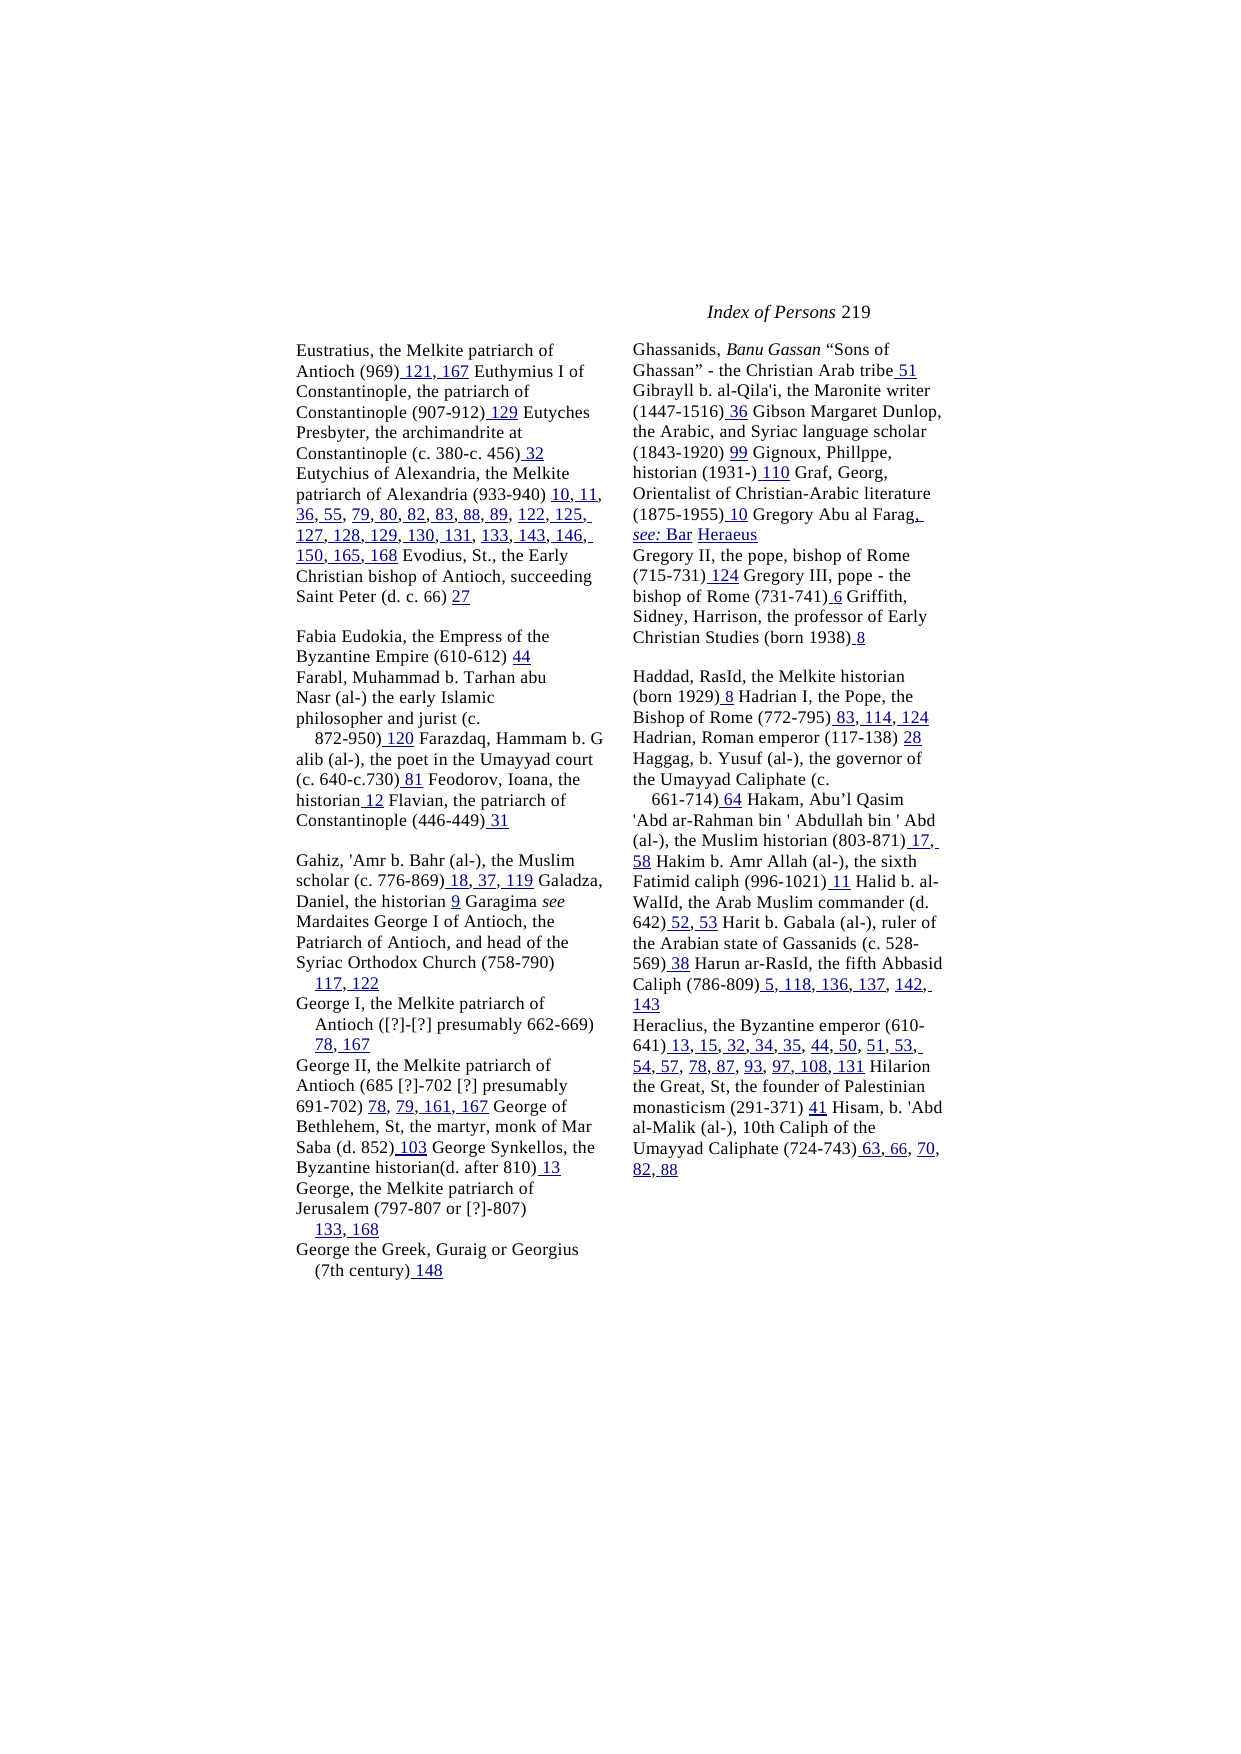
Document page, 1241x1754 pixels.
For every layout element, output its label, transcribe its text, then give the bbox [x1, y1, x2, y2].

text Index of Persons 219 [707, 304, 910, 323]
text Gregory II, the pope, bishop of Rome (715-731) 124 Gregory III, pope - the bishop of Rome (731-741) 6 Griffith, Sidney, Harrison, the professor of Early Christian Studies (born 1938) 8 [633, 545, 943, 647]
text Ghassanids, Banu Gassan “Sons of Ghassan” - the Christian Arab tribe 51 Gibrayll b. al-Qila'i, the Maronite writer (1447-1516) 36 Gibson Margaret Dunlop, the Arabic, and Syriac language scholar (1843-1920) 99 Gignoux, Phillppe, historian (1931-) 110 Graf, Georg, Orientalist of Christian-Arabic literature (1875-1955) 10 Gregory Abu al Farag, see: Bar Heraeus [633, 339, 943, 545]
text Fabia Eudokia, the Empress of the Byzantine Empire (610-612) 44 Farabl, Muhammad b. Tarhan abu Nasr (al-) the early Islamic philosopher and jurist (c. [296, 626, 583, 728]
text 661-714) 64 Hakam, Abu’l Qasim 'Abd ar-Rahman bin ' Abdullah bin ' Abd (al-), the Muslim historian (803-871) 17, 58 Hakim b. Amr Allah (al-), the sixth Fatimid caliph (996-1021) 11 Halid b. al-WalId, the Arab Muslim commander (d. 642) 52, 53 Harit b. Gabala (al-), ruler of the Arabian state of Gassanids (c. 528-569) 38 Harun ar-RasId, the fifth Abbasid Caliph (786-809) 5, 118, 136, 137, 142, 143 [633, 789, 943, 1015]
text Haddad, RasId, the Melkite historian (born 1929) 8 Hadrian I, the Pope, the Bishop of Rome (772-795) 83, 114, 124 Hadrian, Roman emperor (117-138) 28 Haggag, b. Yusuf (al-), the governor of the Umayyad Caliphate (c. [633, 666, 943, 789]
text George I, the Melkite patriarch of Antioch ([?]-[?] presumably 662-669) 78, 167 [296, 993, 606, 1055]
text 133, 168 [296, 1219, 608, 1239]
text Eustratius, the Melkite patriarch of Antioch (969) 121, 167 Euthymius I of Constantinople, the patriarch of Constantinople (907-912) 129 Eutyches Presbyter, the archimandrite at Constantinople (c. 380-c. 456) 32 Eutychius of Alexandria, the Melkite patriarch of Alexandria (933-940) 10, 11, 36, 55, 79, 80, 82, 83, 88, 89, 122, 125, 127, 128, 129, 130, 131, 133, 143, 146, 150, 165, 168 Evodius, St., the Early Christian bishop of Antioch, succeeding Saint Peter (d. c. 66) 27 [296, 340, 606, 607]
text 872-950) 120 Farazdaq, Hammam b. G alib (al-), the poet in the Umayyad court (c. 640-c.730) 81 Feodorov, Ioana, the historian 12 Flavian, the patriarch of Constantinople (446-449) 31 [296, 728, 606, 831]
text 117, 122 [296, 973, 608, 993]
text Gahiz, 'Amr b. Bahr (al-), the Muslim scholar (c. 776-869) 18, 37, 119 Galadza, Daniel, the historian 9 Garagima see Mardaites George I of Antioch, the Patriarch of Antioch, and head of the Syriac Orthodox Church (758-790) [296, 849, 606, 973]
text George II, the Melkite patriarch of Antioch (685 [?]-702 [?] presumably 691-702) 78, 79, 161, 167 George of Bethlehem, St, the martyr, monk of Mar Saba (d. 852) 103 George Synkellos, the Byzantine historian(d. after 810) 13 George, the Melkite patriarch of Jerusalem (797-807 or [?]-807) [296, 1055, 606, 1219]
text Heraclius, the Byzantine emperor (610-641) 13, 15, 32, 34, 35, 44, 50, 51, 53, 54, 57, 78, 87, 93, 97, 108, 131 Hilarion the Great, St, the founder of Palestinian monasticism (291-371) 41 Hisam, b. 'Abd al-Malik (al-), 10th Caliph of the Umayyad Caliphate (724-743) 63, 66, 70, 82, 88 [633, 1015, 943, 1179]
text George the Greek, Guraig or Georgius (7th century) 148 [296, 1239, 606, 1281]
